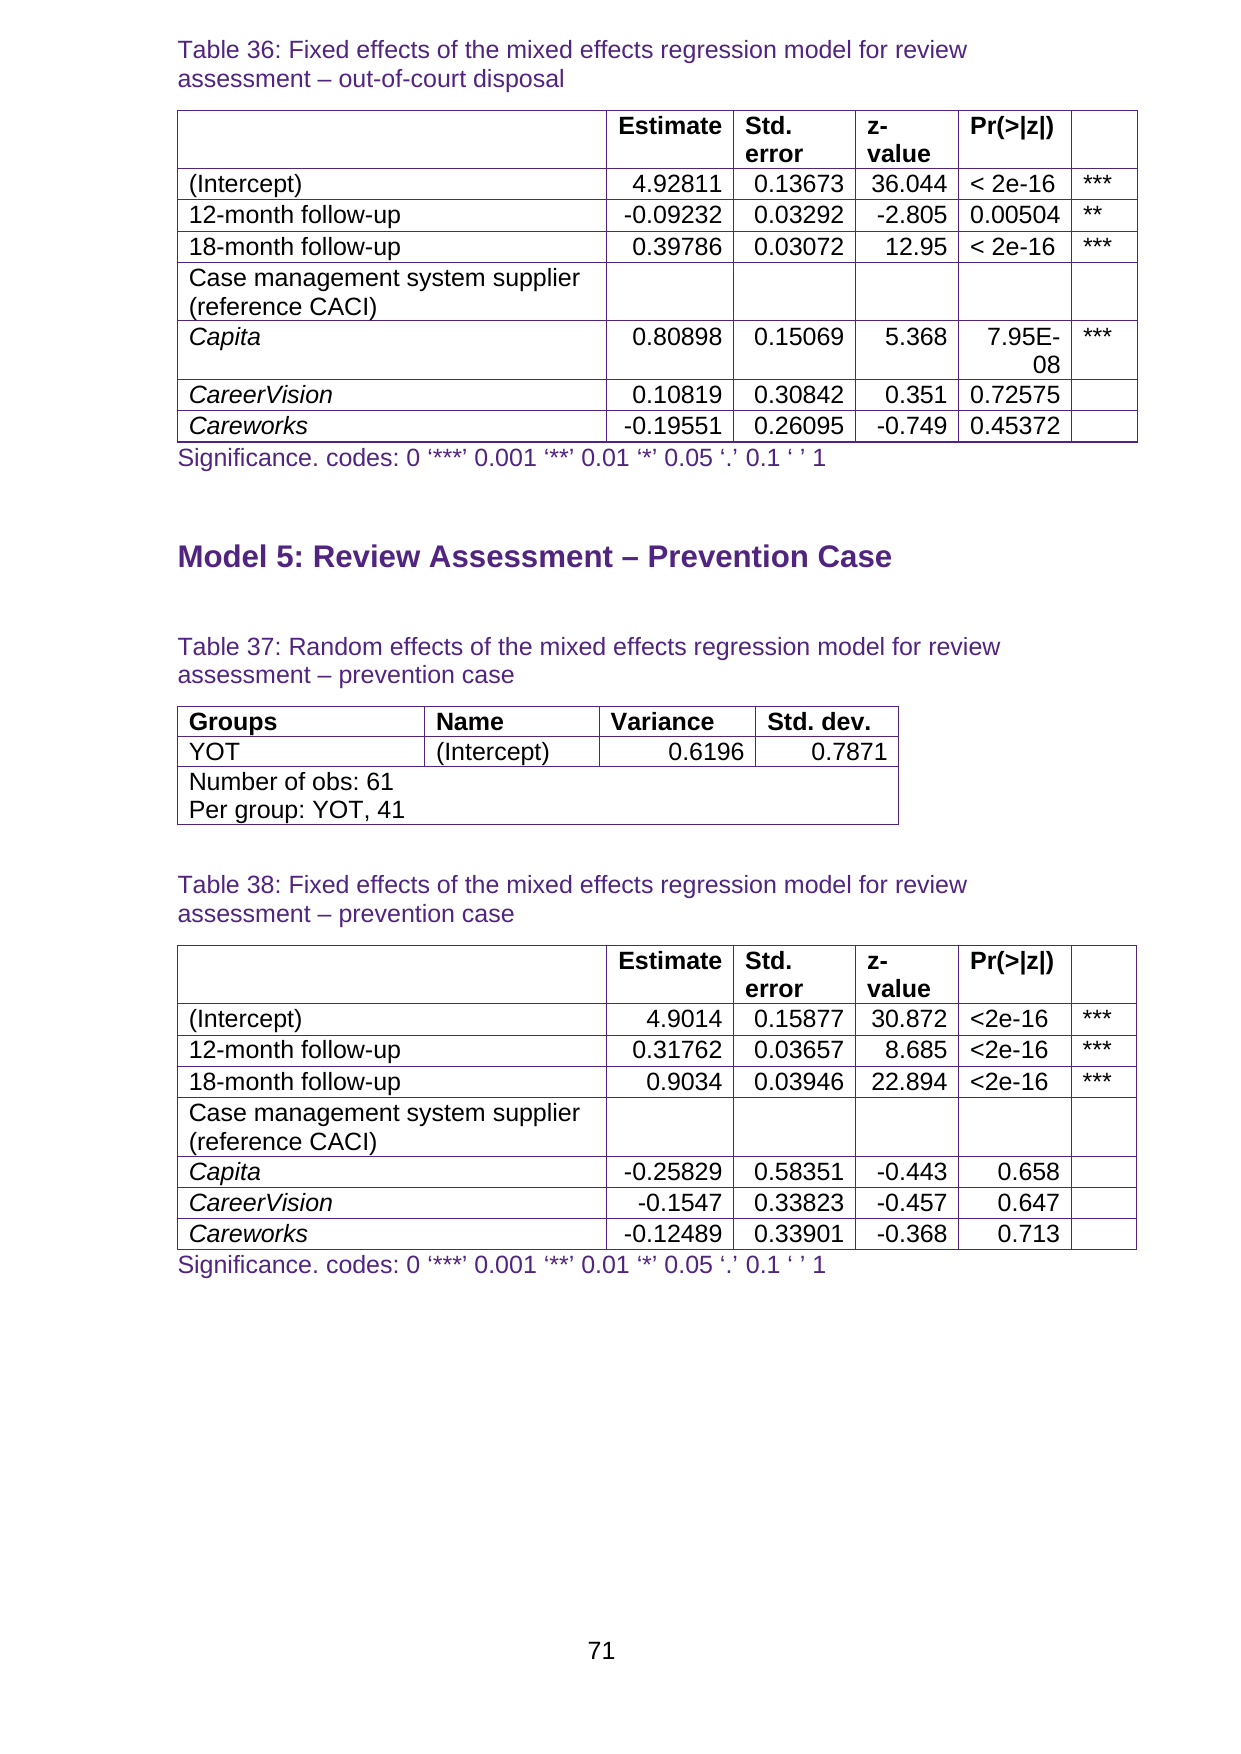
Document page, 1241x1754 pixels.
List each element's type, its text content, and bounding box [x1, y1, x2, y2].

table_cell -0.1547 [607, 1188, 733, 1218]
table_cell 0.31762 [607, 1036, 733, 1066]
table_cell 0.658 [959, 1157, 1071, 1187]
table_cell -0.749 [856, 411, 958, 441]
table_cell *** [1072, 169, 1137, 199]
table_cell 12-month follow-up [178, 1036, 606, 1066]
table_cell [959, 263, 1071, 320]
table_cell [856, 1098, 958, 1156]
table_cell Careworks [178, 411, 606, 441]
subtitle Model 5: Review Assessment – Prevention Case [177, 538, 1063, 574]
table_cell 18-month follow-up [178, 1067, 606, 1097]
table_cell 5.368 [856, 321, 958, 379]
table_cell 0.10819 [607, 380, 733, 410]
text Table 38: Fixed effects of the mixed effects regression model for review assessment – prevention case [177, 871, 1063, 928]
table_cell 0.7871 [756, 737, 898, 766]
table_cell 0.03072 [734, 232, 855, 262]
table_cell -0.443 [856, 1157, 958, 1187]
table_cell Capita [178, 321, 606, 379]
table_cell 0.03946 [734, 1067, 855, 1097]
table_cell [1072, 380, 1137, 410]
table_cell -0.368 [856, 1219, 958, 1249]
table_cell -0.12489 [607, 1219, 733, 1249]
table_header [1072, 946, 1136, 1003]
table_header Pr(>|z|) [959, 111, 1071, 168]
table_cell 0.713 [959, 1219, 1071, 1249]
table_cell [1072, 411, 1137, 441]
table_header Std. error [734, 111, 855, 168]
table_cell *** [1072, 321, 1137, 379]
table_cell 0.15069 [734, 321, 855, 379]
table_cell 0.03657 [734, 1036, 855, 1066]
table_cell CareerVision [178, 380, 606, 410]
text Table 36: Fixed effects of the mixed effects regression model for review assessment – out-of-court disposal [177, 35, 1063, 93]
table_cell Case management system supplier (reference CACI) [178, 263, 606, 320]
table_header Groups [178, 707, 424, 736]
table_cell Case management system supplier (reference CACI) [178, 1098, 606, 1156]
table_cell 36.044 [856, 169, 958, 199]
table_cell 0.15877 [734, 1004, 855, 1034]
table_cell -0.09232 [607, 200, 733, 231]
table_cell < 2e-16 [959, 169, 1071, 199]
table_cell [1072, 1219, 1136, 1249]
table_cell -0.19551 [607, 411, 733, 441]
table_header [178, 111, 606, 168]
table_cell [959, 1098, 1071, 1156]
table_cell 22.894 [856, 1067, 958, 1097]
table_cell [1072, 263, 1137, 320]
table_cell < 2e-16 [959, 232, 1071, 262]
table_cell 0.80898 [607, 321, 733, 379]
table_cell -0.25829 [607, 1157, 733, 1187]
table_header Std. dev. [756, 707, 898, 736]
table_cell 0.03292 [734, 200, 855, 231]
table_cell [1072, 1188, 1136, 1218]
table_cell 0.647 [959, 1188, 1071, 1218]
text Table 37: Random effects of the mixed effects regression model for review assessment – prevention case [177, 632, 1063, 689]
table_cell 4.9014 [607, 1004, 733, 1034]
table_cell 0.6196 [600, 737, 755, 766]
table_cell 0.33901 [734, 1219, 855, 1249]
table_cell 0.26095 [734, 411, 855, 441]
table_cell (Intercept) [425, 737, 599, 766]
table_header [1072, 111, 1137, 168]
table_header Estimate [607, 946, 733, 1003]
table_cell 0.30842 [734, 380, 855, 410]
table_header z-value [856, 111, 958, 168]
table_cell 0.351 [856, 380, 958, 410]
text Significance. codes: 0 ‘***’ 0.001 ‘**’ 0.01 ‘*’ 0.05 ‘.’ 0.1 ‘ ’ 1 [177, 443, 1063, 471]
table_cell 0.00504 [959, 200, 1071, 231]
table_cell [856, 263, 958, 320]
table_cell 12-month follow-up [178, 200, 606, 231]
table_cell CareerVision [178, 1188, 606, 1218]
table_cell 0.33823 [734, 1188, 855, 1218]
table_header Pr(>|z|) [959, 946, 1071, 1003]
table_cell *** [1072, 232, 1137, 262]
table_header Variance [600, 707, 755, 736]
table_header [178, 946, 606, 1003]
table_cell (Intercept) [178, 1004, 606, 1034]
table_cell *** [1072, 1067, 1136, 1097]
table_cell Number of obs: 61 Per group: YOT, 41 [178, 767, 898, 824]
table_cell 0.45372 [959, 411, 1071, 441]
table_cell <2e-16 [959, 1004, 1071, 1034]
table_cell 0.39786 [607, 232, 733, 262]
table_header Std. error [734, 946, 855, 1003]
table_cell <2e-16 [959, 1036, 1071, 1066]
table_cell [734, 263, 855, 320]
table_cell 0.58351 [734, 1157, 855, 1187]
table_cell 30.872 [856, 1004, 958, 1034]
table_cell 12.95 [856, 232, 958, 262]
table_cell 18-month follow-up [178, 232, 606, 262]
table_cell *** [1072, 1004, 1136, 1034]
table_cell [734, 1098, 855, 1156]
table_cell [1072, 1098, 1136, 1156]
table_cell [607, 263, 733, 320]
table_cell *** [1072, 1036, 1136, 1066]
table_header Estimate [607, 111, 733, 168]
table_cell (Intercept) [178, 169, 606, 199]
table_cell [607, 1098, 733, 1156]
table_header Name [425, 707, 599, 736]
table_cell Capita [178, 1157, 606, 1187]
text Significance. codes: 0 ‘***’ 0.001 ‘**’ 0.01 ‘*’ 0.05 ‘.’ 0.1 ‘ ’ 1 [177, 1250, 1063, 1279]
table_cell YOT [178, 737, 424, 766]
table_cell [1072, 1157, 1136, 1187]
table_cell -2.805 [856, 200, 958, 231]
table_header z-value [856, 946, 958, 1003]
table_cell Careworks [178, 1219, 606, 1249]
table_cell 4.92811 [607, 169, 733, 199]
table_cell ** [1072, 200, 1137, 231]
table_cell 7.95E-08 [959, 321, 1071, 379]
table_cell 8.685 [856, 1036, 958, 1066]
table_cell 0.9034 [607, 1067, 733, 1097]
table_cell -0.457 [856, 1188, 958, 1218]
table_cell 0.72575 [959, 380, 1071, 410]
table_cell <2e-16 [959, 1067, 1071, 1097]
table_cell 0.13673 [734, 169, 855, 199]
